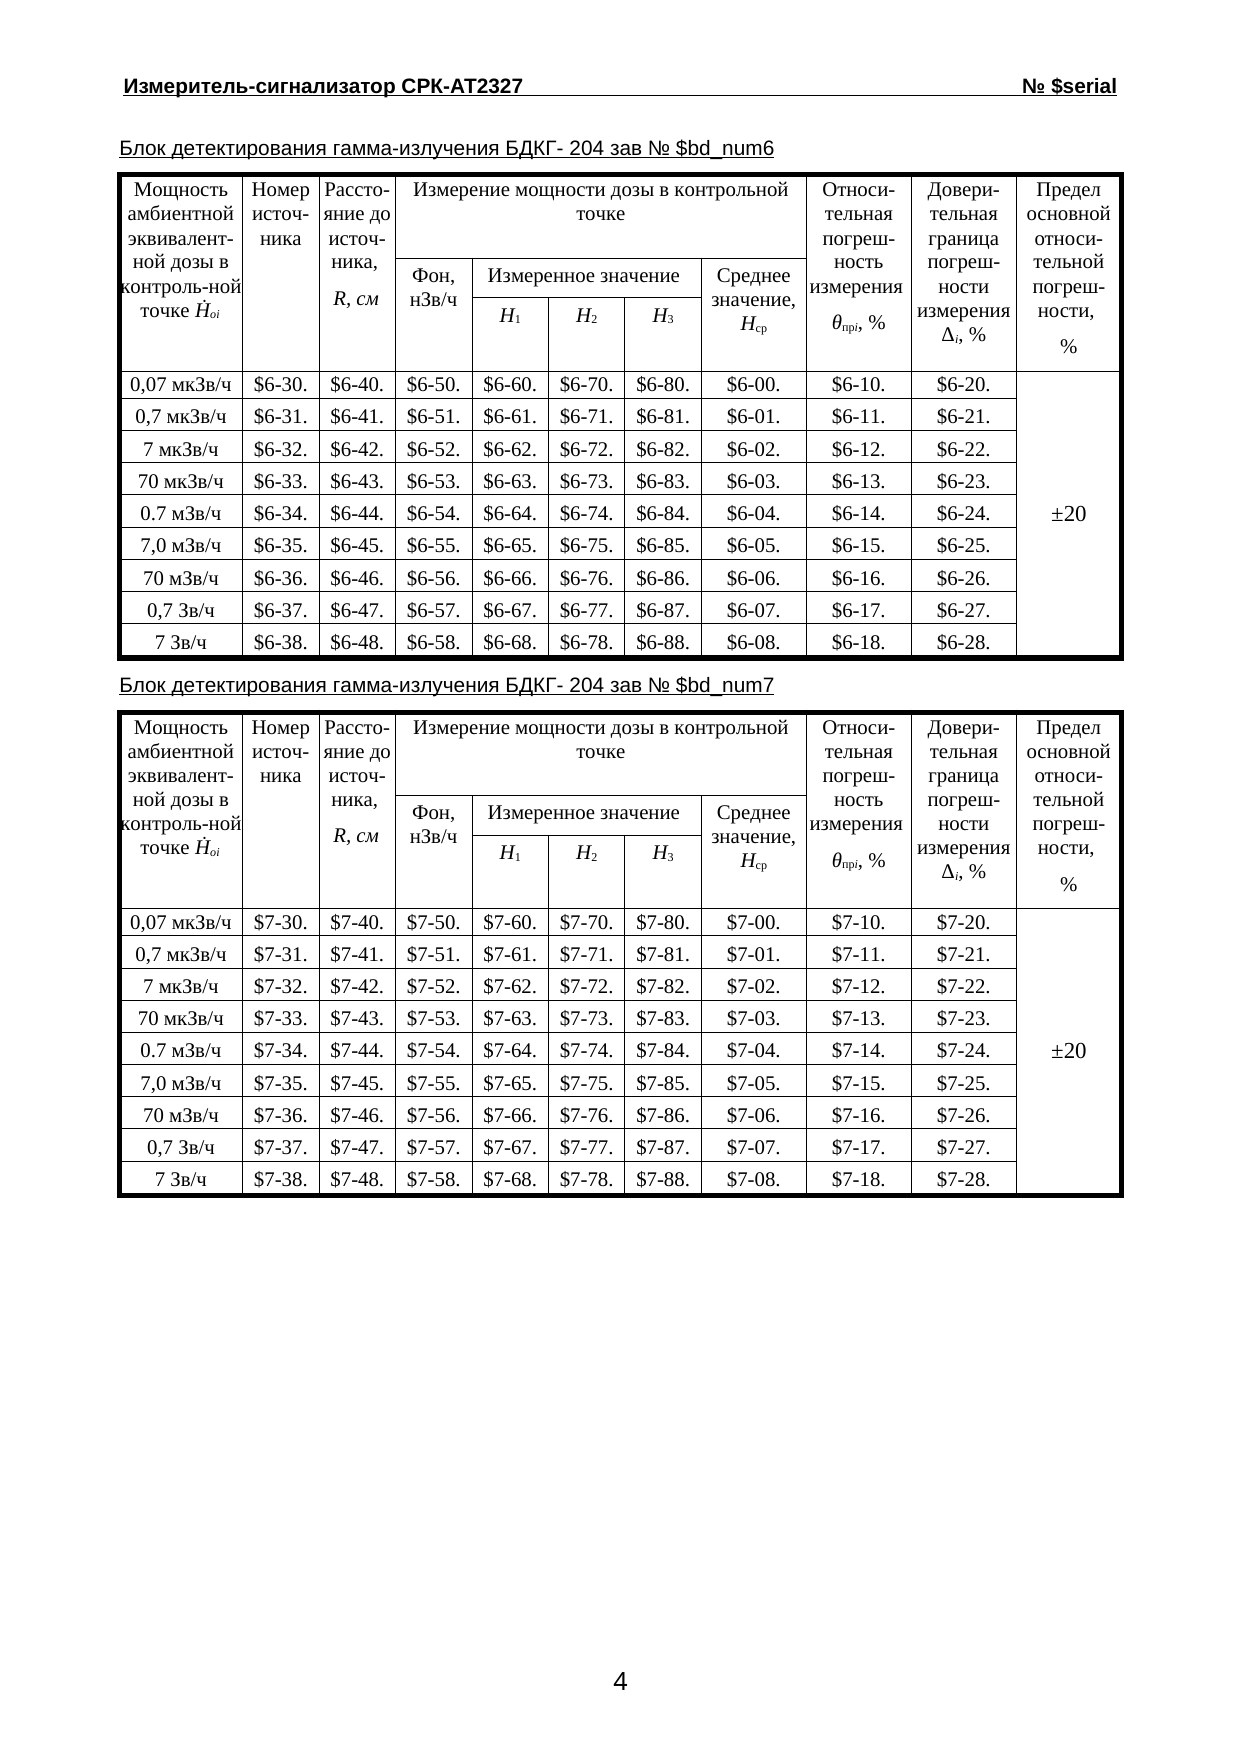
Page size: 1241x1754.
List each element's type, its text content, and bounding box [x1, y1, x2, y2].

table_cell $6-45. [320, 528, 395, 559]
table_cell H3 [625, 836, 701, 908]
table_cell $6-20. [912, 372, 1016, 398]
table_cell $7-02. [702, 969, 806, 999]
table_cell $7-34. [243, 1033, 319, 1064]
table_cell ±20 [1017, 909, 1119, 1193]
table_cell 0,7 мкЗв/ч [122, 399, 242, 430]
table_cell $7-81. [625, 936, 701, 967]
table_cell $6-15. [807, 528, 911, 559]
table_cell $7-58. [396, 1162, 472, 1193]
table_cell $6-41. [320, 399, 395, 430]
table_cell $6-78. [549, 624, 624, 655]
table_cell $7-72. [549, 969, 624, 999]
table_cell $6-35. [243, 528, 319, 559]
table_cell $6-66. [473, 560, 548, 591]
table_cell $6-13. [807, 463, 911, 494]
table_cell $6-34. [243, 495, 319, 527]
table_cell $7-68. [473, 1162, 548, 1193]
table_cell $7-08. [702, 1162, 806, 1193]
table_cell Рассто-яние до источ-ника, R, см [320, 177, 395, 371]
table_cell $6-04. [702, 495, 806, 527]
table_cell $7-80. [625, 909, 701, 935]
table_cell $7-42. [320, 969, 395, 999]
table_cell $6-00. [702, 372, 806, 398]
table_cell $6-51. [396, 399, 472, 430]
table_cell $7-26. [912, 1097, 1016, 1128]
table_cell $6-36. [243, 560, 319, 591]
table_cell $7-40. [320, 909, 395, 935]
table_cell $7-41. [320, 936, 395, 967]
table_cell $6-53. [396, 463, 472, 494]
table_cell $6-83. [625, 463, 701, 494]
table_cell $7-30. [243, 909, 319, 935]
table_cell $6-17. [807, 592, 911, 623]
table_cell $6-63. [473, 463, 548, 494]
table_cell $6-01. [702, 399, 806, 430]
table_cell $7-86. [625, 1097, 701, 1128]
table_cell 7,0 мЗв/ч [122, 1065, 242, 1096]
table_cell $7-28. [912, 1162, 1016, 1193]
table_cell Фон, нЗв/ч [396, 259, 472, 371]
table_cell $7-07. [702, 1129, 806, 1161]
table_cell Относи-тельная погреш-ность измерения θпрi, % [807, 715, 911, 908]
table_cell $7-32. [243, 969, 319, 999]
table_cell $7-78. [549, 1162, 624, 1193]
table_cell $7-36. [243, 1097, 319, 1128]
table_cell Мощность амбиентной эквивалент-ной дозы в контроль-ной точке Ḣoi [122, 715, 242, 908]
table_cell $6-28. [912, 624, 1016, 655]
table_cell $6-33. [243, 463, 319, 494]
table_cell $7-05. [702, 1065, 806, 1096]
table_cell H3 [625, 298, 701, 371]
table_cell $6-48. [320, 624, 395, 655]
table_cell $7-33. [243, 1001, 319, 1032]
table_cell H1 [473, 298, 548, 371]
table_cell $6-77. [549, 592, 624, 623]
table_cell $7-48. [320, 1162, 395, 1193]
table_cell $6-88. [625, 624, 701, 655]
table_cell $7-56. [396, 1097, 472, 1128]
table_cell 7 мкЗв/ч [122, 431, 242, 462]
table_cell $7-74. [549, 1033, 624, 1064]
table_cell $7-88. [625, 1162, 701, 1193]
table_cell Измерение мощности дозы в контрольной точке [396, 177, 806, 258]
table_cell $6-80. [625, 372, 701, 398]
table_cell $7-46. [320, 1097, 395, 1128]
table_cell $6-14. [807, 495, 911, 527]
table_cell $7-62. [473, 969, 548, 999]
table_cell $7-31. [243, 936, 319, 967]
table_cell $7-25. [912, 1065, 1016, 1096]
table_cell Относи-тельная погреш-ность измерения θпрi, % [807, 177, 911, 371]
table_cell $6-82. [625, 431, 701, 462]
table_cell $7-75. [549, 1065, 624, 1096]
table_cell $6-65. [473, 528, 548, 559]
table_cell $6-46. [320, 560, 395, 591]
table_cell $7-87. [625, 1129, 701, 1161]
table_cell $6-81. [625, 399, 701, 430]
table_cell $6-72. [549, 431, 624, 462]
table_cell 0,7 Зв/ч [122, 592, 242, 623]
table_cell $6-24. [912, 495, 1016, 527]
table_cell Номер источ-ника [243, 177, 319, 371]
table_cell $6-02. [702, 431, 806, 462]
table_header Блок детектирования гамма-излучения БДКГ- 204 зав № $bd_num6 [119, 123, 1121, 172]
table_cell H1 [473, 836, 548, 908]
table_cell 7 Зв/ч [122, 624, 242, 655]
table_cell $6-21. [912, 399, 1016, 430]
table_cell $6-86. [625, 560, 701, 591]
table_cell $6-16. [807, 560, 911, 591]
table_cell 7 мкЗв/ч [122, 969, 242, 999]
table_cell $7-11. [807, 936, 911, 967]
table_cell $6-68. [473, 624, 548, 655]
table_cell $6-23. [912, 463, 1016, 494]
table_cell H2 [549, 836, 624, 908]
table_cell $7-37. [243, 1129, 319, 1161]
table_cell $6-60. [473, 372, 548, 398]
table_cell $7-76. [549, 1097, 624, 1128]
table_cell $7-15. [807, 1065, 911, 1096]
table_cell $7-73. [549, 1001, 624, 1032]
table_cell $6-11. [807, 399, 911, 430]
table_cell $6-22. [912, 431, 1016, 462]
table_cell $6-38. [243, 624, 319, 655]
table_cell $7-16. [807, 1097, 911, 1128]
table_cell $7-77. [549, 1129, 624, 1161]
table_cell $7-38. [243, 1162, 319, 1193]
table_cell $6-43. [320, 463, 395, 494]
table_cell $7-63. [473, 1001, 548, 1032]
table_cell $6-67. [473, 592, 548, 623]
table_cell $6-18. [807, 624, 911, 655]
table_cell Мощность амбиентной эквивалент-ной дозы в контроль-ной точке Ḣoi [122, 177, 242, 371]
table_cell $6-31. [243, 399, 319, 430]
table_cell Измеренное значение [473, 259, 701, 297]
table_cell $6-57. [396, 592, 472, 623]
table_cell $7-55. [396, 1065, 472, 1096]
table_cell $6-54. [396, 495, 472, 527]
table_cell $6-27. [912, 592, 1016, 623]
table_cell 0.7 мЗв/ч [122, 1033, 242, 1064]
table_cell Предел основной относи-тельной погреш-ности, % [1017, 715, 1119, 908]
table_cell $6-85. [625, 528, 701, 559]
table_cell $6-84. [625, 495, 701, 527]
table_cell 0,07 мкЗв/ч [122, 372, 242, 398]
table_cell $7-85. [625, 1065, 701, 1096]
table_cell $6-75. [549, 528, 624, 559]
table_cell $6-62. [473, 431, 548, 462]
table_cell $7-51. [396, 936, 472, 967]
table_cell $7-83. [625, 1001, 701, 1032]
table_cell $7-43. [320, 1001, 395, 1032]
table_cell Номер источ-ника [243, 715, 319, 908]
table_cell $7-35. [243, 1065, 319, 1096]
table_cell 7 Зв/ч [122, 1162, 242, 1193]
table_cell $6-08. [702, 624, 806, 655]
table_cell $7-53. [396, 1001, 472, 1032]
table_cell Предел основной относи-тельной погреш-ности, % [1017, 177, 1119, 371]
table_cell $7-24. [912, 1033, 1016, 1064]
table_cell $6-32. [243, 431, 319, 462]
table_cell $7-52. [396, 969, 472, 999]
table_cell $6-76. [549, 560, 624, 591]
table_cell 0,7 Зв/ч [122, 1129, 242, 1161]
table_cell Измеренное значение [473, 796, 701, 835]
table_cell $7-70. [549, 909, 624, 935]
table_cell $7-66. [473, 1097, 548, 1128]
table_cell $7-82. [625, 969, 701, 999]
table_cell $6-47. [320, 592, 395, 623]
table_cell $7-00. [702, 909, 806, 935]
table_cell $6-42. [320, 431, 395, 462]
table_cell $6-50. [396, 372, 472, 398]
table_cell $7-04. [702, 1033, 806, 1064]
table_cell $6-25. [912, 528, 1016, 559]
table_header Блок детектирования гамма-излучения БДКГ- 204 зав № $bd_num7 [119, 661, 1121, 709]
table_cell $6-55. [396, 528, 472, 559]
table_cell $7-64. [473, 1033, 548, 1064]
table_cell $7-10. [807, 909, 911, 935]
table_cell 70 мЗв/ч [122, 560, 242, 591]
table_cell 0.7 мЗв/ч [122, 495, 242, 527]
table_cell $7-71. [549, 936, 624, 967]
table_cell $7-50. [396, 909, 472, 935]
table_cell $6-10. [807, 372, 911, 398]
table_cell $6-12. [807, 431, 911, 462]
table_cell $7-03. [702, 1001, 806, 1032]
table_cell $7-14. [807, 1033, 911, 1064]
table_cell $6-06. [702, 560, 806, 591]
table_cell Фон, нЗв/ч [396, 796, 472, 908]
table_cell 0,7 мкЗв/ч [122, 936, 242, 967]
table_cell $6-44. [320, 495, 395, 527]
table_cell $7-84. [625, 1033, 701, 1064]
table_cell 7,0 мЗв/ч [122, 528, 242, 559]
table_cell $6-70. [549, 372, 624, 398]
table_cell $6-30. [243, 372, 319, 398]
table_cell $7-06. [702, 1097, 806, 1128]
table_cell Среднее значение, Hср [702, 796, 806, 908]
table_cell $6-74. [549, 495, 624, 527]
table_cell $7-01. [702, 936, 806, 967]
table_cell $6-37. [243, 592, 319, 623]
table_cell $7-45. [320, 1065, 395, 1096]
table_cell $7-57. [396, 1129, 472, 1161]
table_cell $6-40. [320, 372, 395, 398]
table_cell $7-54. [396, 1033, 472, 1064]
table_cell $7-18. [807, 1162, 911, 1193]
table_cell $7-47. [320, 1129, 395, 1161]
table_cell Измерение мощности дозы в контрольной точке [396, 715, 806, 795]
table_cell 0,07 мкЗв/ч [122, 909, 242, 935]
table_cell $6-58. [396, 624, 472, 655]
table_cell $7-12. [807, 969, 911, 999]
table_cell $6-05. [702, 528, 806, 559]
table_cell $6-03. [702, 463, 806, 494]
table_cell $7-60. [473, 909, 548, 935]
table_cell $7-21. [912, 936, 1016, 967]
table_cell $6-64. [473, 495, 548, 527]
table_cell $6-56. [396, 560, 472, 591]
table_cell 70 мкЗв/ч [122, 463, 242, 494]
table_cell 70 мЗв/ч [122, 1097, 242, 1128]
table_cell ±20 [1017, 372, 1119, 655]
table_cell Довери-тельная граница погреш-ности измерения Δi, % [912, 177, 1016, 371]
table_cell $7-67. [473, 1129, 548, 1161]
table_cell $6-26. [912, 560, 1016, 591]
table_cell $6-52. [396, 431, 472, 462]
table_cell 70 мкЗв/ч [122, 1001, 242, 1032]
table_cell $6-71. [549, 399, 624, 430]
table_cell $7-22. [912, 969, 1016, 999]
table_cell $7-44. [320, 1033, 395, 1064]
table_cell $7-20. [912, 909, 1016, 935]
table_cell $6-87. [625, 592, 701, 623]
table_cell H2 [549, 298, 624, 371]
table_cell Среднее значение, Hср [702, 259, 806, 371]
table_cell $7-27. [912, 1129, 1016, 1161]
table_cell $6-61. [473, 399, 548, 430]
table_cell Рассто-яние до источ-ника, R, см [320, 715, 395, 908]
table_cell Довери-тельная граница погреш-ности измерения Δi, % [912, 715, 1016, 908]
table_cell $7-65. [473, 1065, 548, 1096]
table_cell $7-61. [473, 936, 548, 967]
table_cell $6-73. [549, 463, 624, 494]
table_cell $6-07. [702, 592, 806, 623]
table_cell $7-17. [807, 1129, 911, 1161]
table_cell $7-23. [912, 1001, 1016, 1032]
table_cell $7-13. [807, 1001, 911, 1032]
